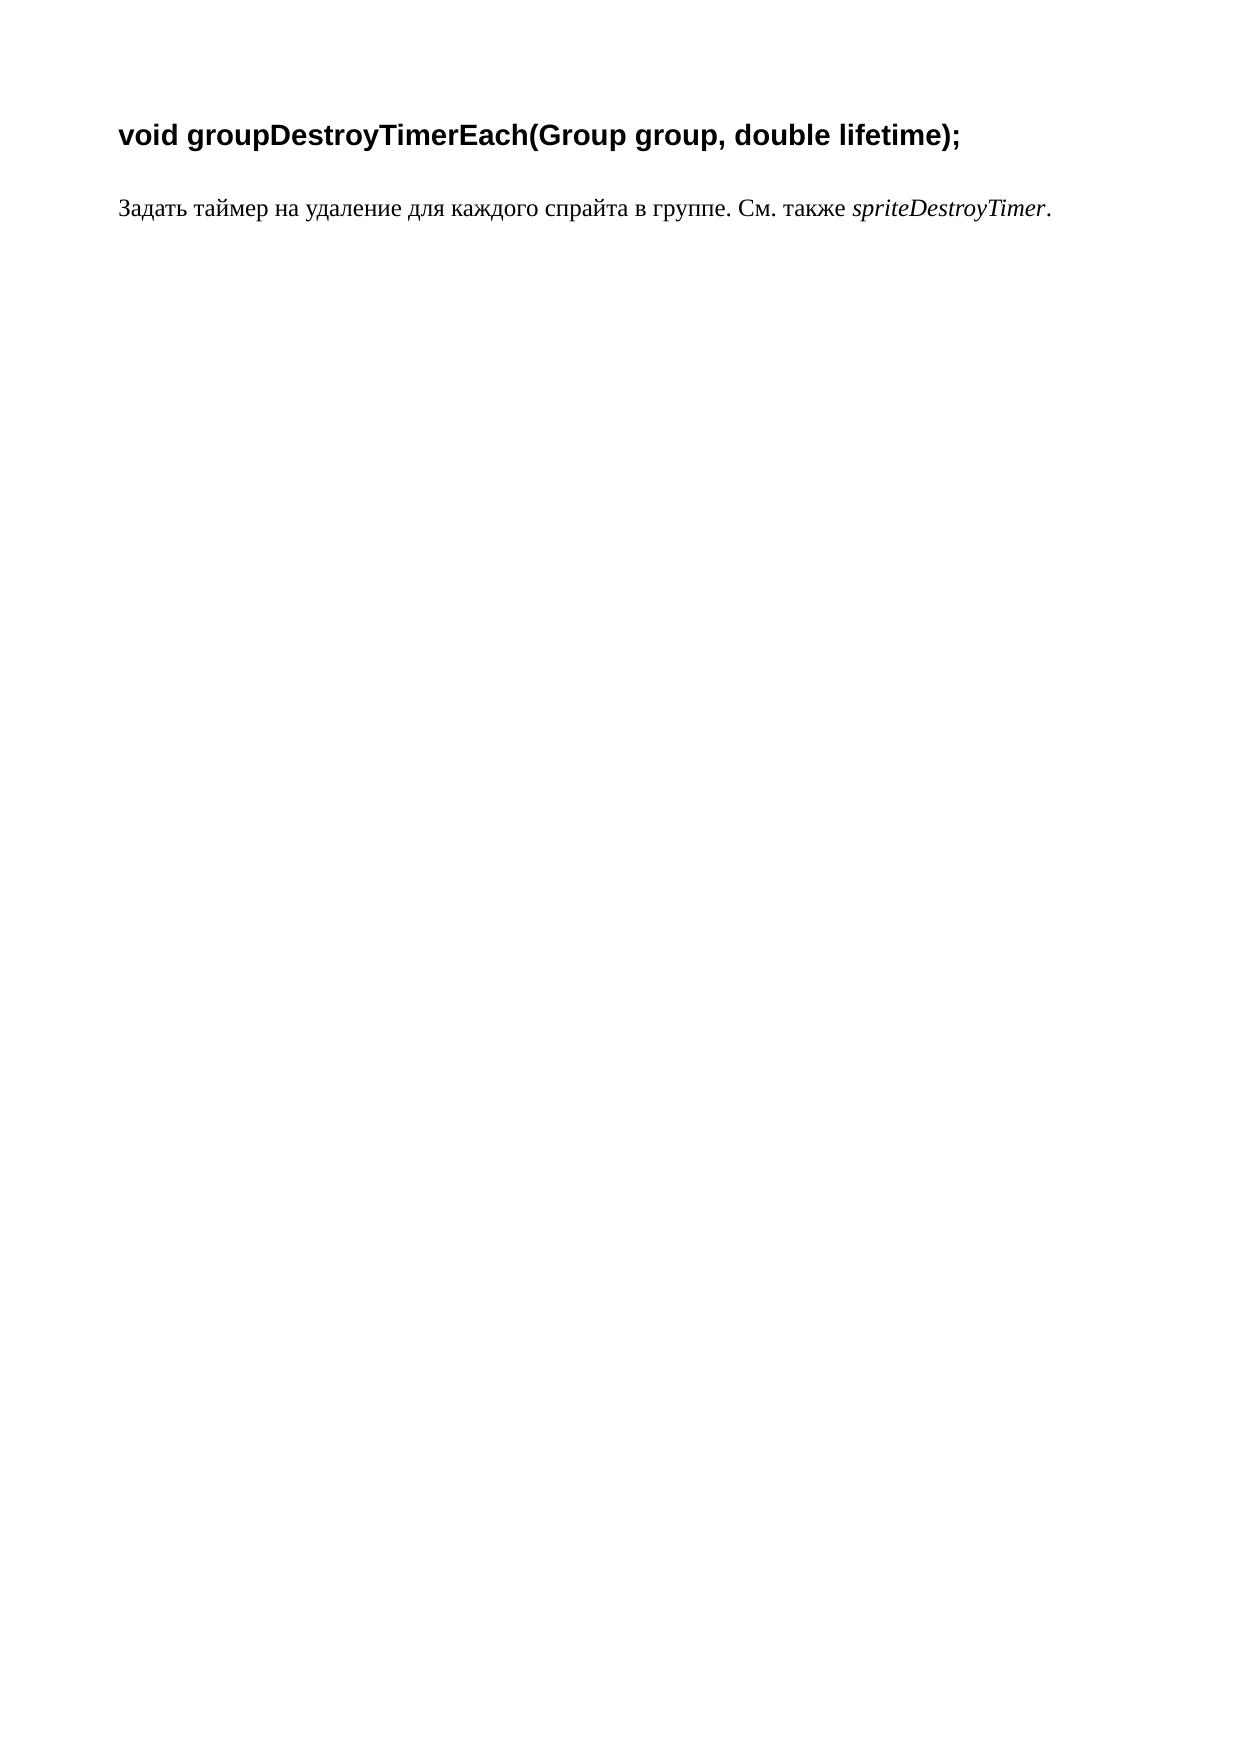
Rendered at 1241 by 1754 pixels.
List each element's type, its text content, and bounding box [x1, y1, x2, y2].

text Задать таймер на удаление для каждого спрайта в группе. См. также spriteDestroyTimer. [118, 193, 1122, 222]
subtitle void groupDestroyTimerEach(Group group, double lifetime); [118, 118, 1122, 152]
